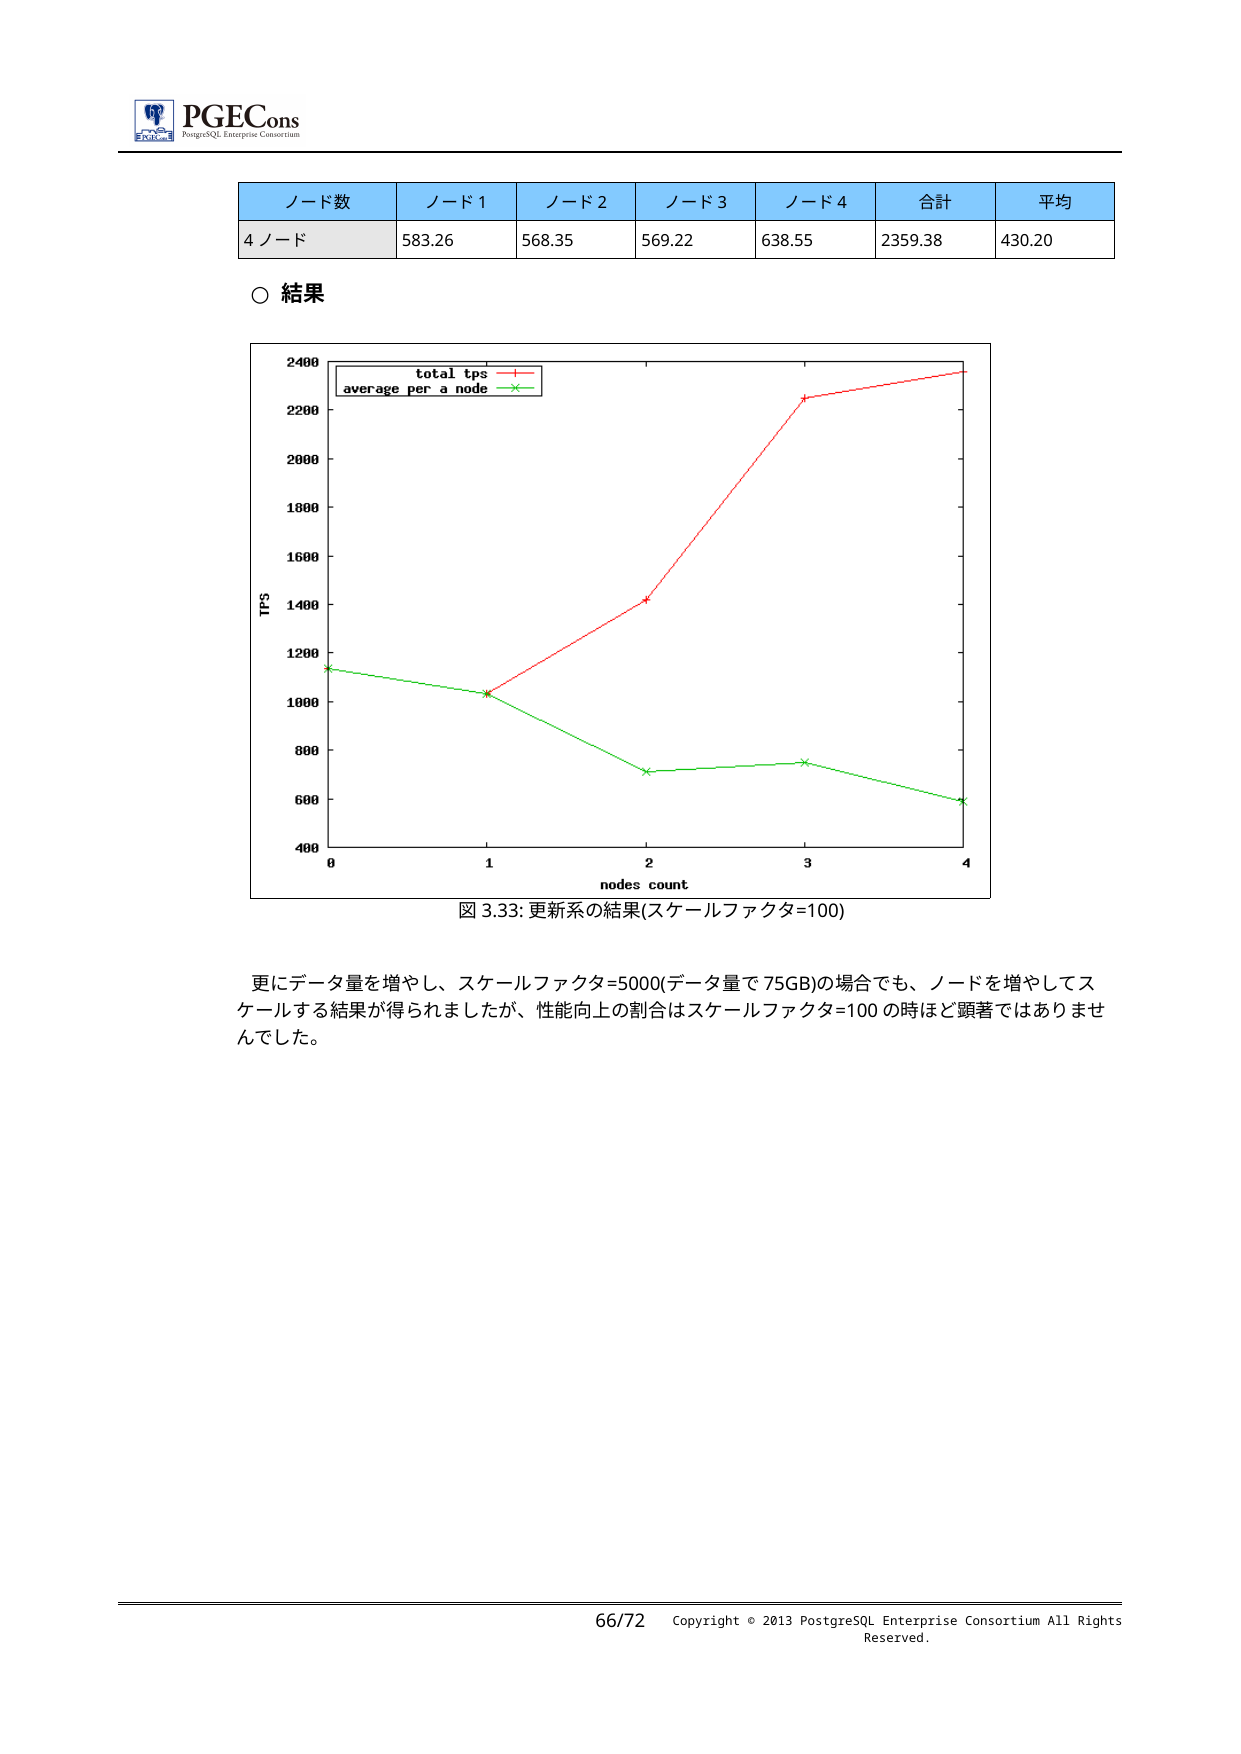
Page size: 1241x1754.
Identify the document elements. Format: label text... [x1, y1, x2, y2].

table_header 合計 [876, 183, 995, 220]
text 更にデータ量を増やし、スケールファクタ=5000(データ量で75GB)の場合でも、ノードを増やしてスケールする結果が得られましたが、性能向上の割合はスケールファクタ=100の時ほど顕著ではありませんでした。 [120, 897, 1122, 1050]
table_cell 430.20 [996, 221, 1114, 258]
table_header ノード3 [636, 183, 755, 220]
table_header ノード数 [239, 183, 396, 220]
table_header ノード2 [517, 183, 635, 220]
table_cell 583.26 [397, 221, 516, 258]
table_cell 2359.38 [876, 221, 995, 258]
table_header 平均 [996, 183, 1114, 220]
table_header ノード4 [756, 183, 875, 220]
text 図 3.34: 更新系の結果(スケールファクタ=100) [183, 897, 1120, 923]
table_cell 4 ノード [239, 221, 396, 258]
table_header ノード1 [397, 183, 516, 220]
table_cell 568.35 [517, 221, 635, 258]
table_cell 638.55 [756, 221, 875, 258]
picture [253, 345, 988, 895]
picture [128, 94, 306, 147]
subtitle 結果 [250, 276, 1122, 307]
table_cell 569.22 [636, 221, 755, 258]
